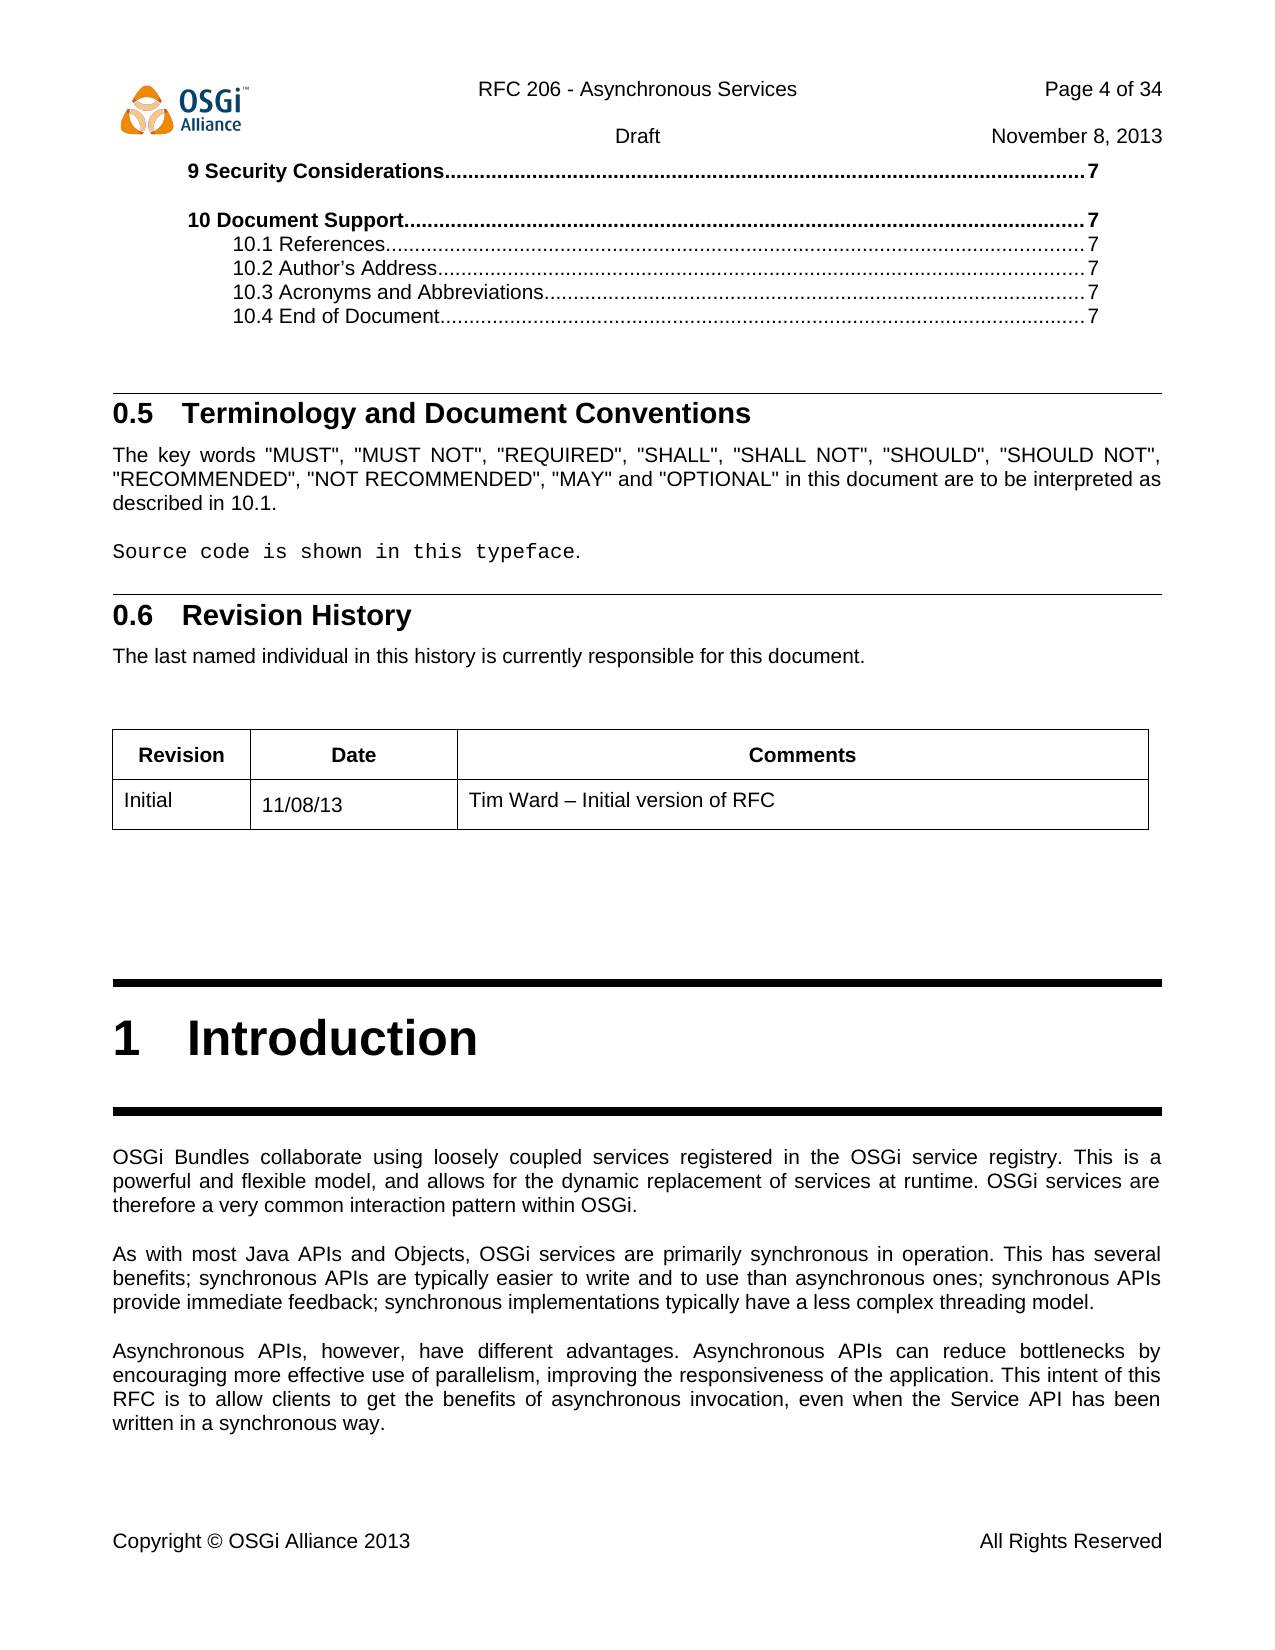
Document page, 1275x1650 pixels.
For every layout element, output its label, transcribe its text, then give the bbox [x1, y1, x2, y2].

text Asynchronous APIs, however, have different advantages. Asynchronous APIs can reduce bottlenecks by encouraging more effective use of parallelism, improving the responsiveness of the application. This intent of this RFC is to allow clients to get the benefits of asynchronous invocation, even when the Service API has been written in a synchronous way. [112, 1338, 1162, 1434]
text The last named individual in this history is currently responsible for this document. [112, 643, 1162, 667]
table_header Revision [113, 730, 250, 779]
text 10.2 Author’s Address 7 [232, 256, 1162, 280]
text 9 Security Considerations 7 [187, 159, 1162, 183]
text 10 Document Support 7 [187, 208, 1162, 232]
table_cell Tim Ward – Initial version of RFC [458, 780, 1148, 829]
table_cell Initial [113, 780, 250, 829]
subtitle Revision History [112, 595, 1162, 631]
picture [113, 78, 257, 142]
subtitle Introduction [112, 980, 1162, 1116]
table_header Comments [458, 730, 1148, 779]
table_header Date [251, 730, 457, 779]
text OSGi Bundles collaborate using loosely coupled services registered in the OSGi service registry. This is a powerful and flexible model, and allows for the dynamic replacement of services at runtime. OSGi services are therefore a very common interaction pattern within OSGi. [112, 1145, 1162, 1217]
text 10.4 End of Document 7 [232, 304, 1162, 328]
text Source code is shown in this typeface. [112, 539, 1162, 565]
text 10.3 Acronyms and Abbreviations 7 [232, 280, 1162, 304]
subtitle Terminology and Document Conventions [112, 394, 1162, 430]
text The key words "MUST", "MUST NOT", "REQUIRED", "SHALL", "SHALL NOT", "SHOULD", "SHOULD NOT", "RECOMMENDED", "NOT RECOMMENDED", "MAY" and "OPTIONAL" in this document are to be interpreted as described in 10.1. [112, 442, 1162, 514]
table_cell 08/11/13 [251, 780, 457, 829]
text 10.1 References 7 [232, 232, 1162, 256]
text As with most Java APIs and Objects, OSGi services are primarily synchronous in operation. This has several benefits; synchronous APIs are typically easier to write and to use than asynchronous ones; synchronous APIs provide immediate feedback; synchronous implementations typically have a less complex threading model. [112, 1242, 1162, 1313]
